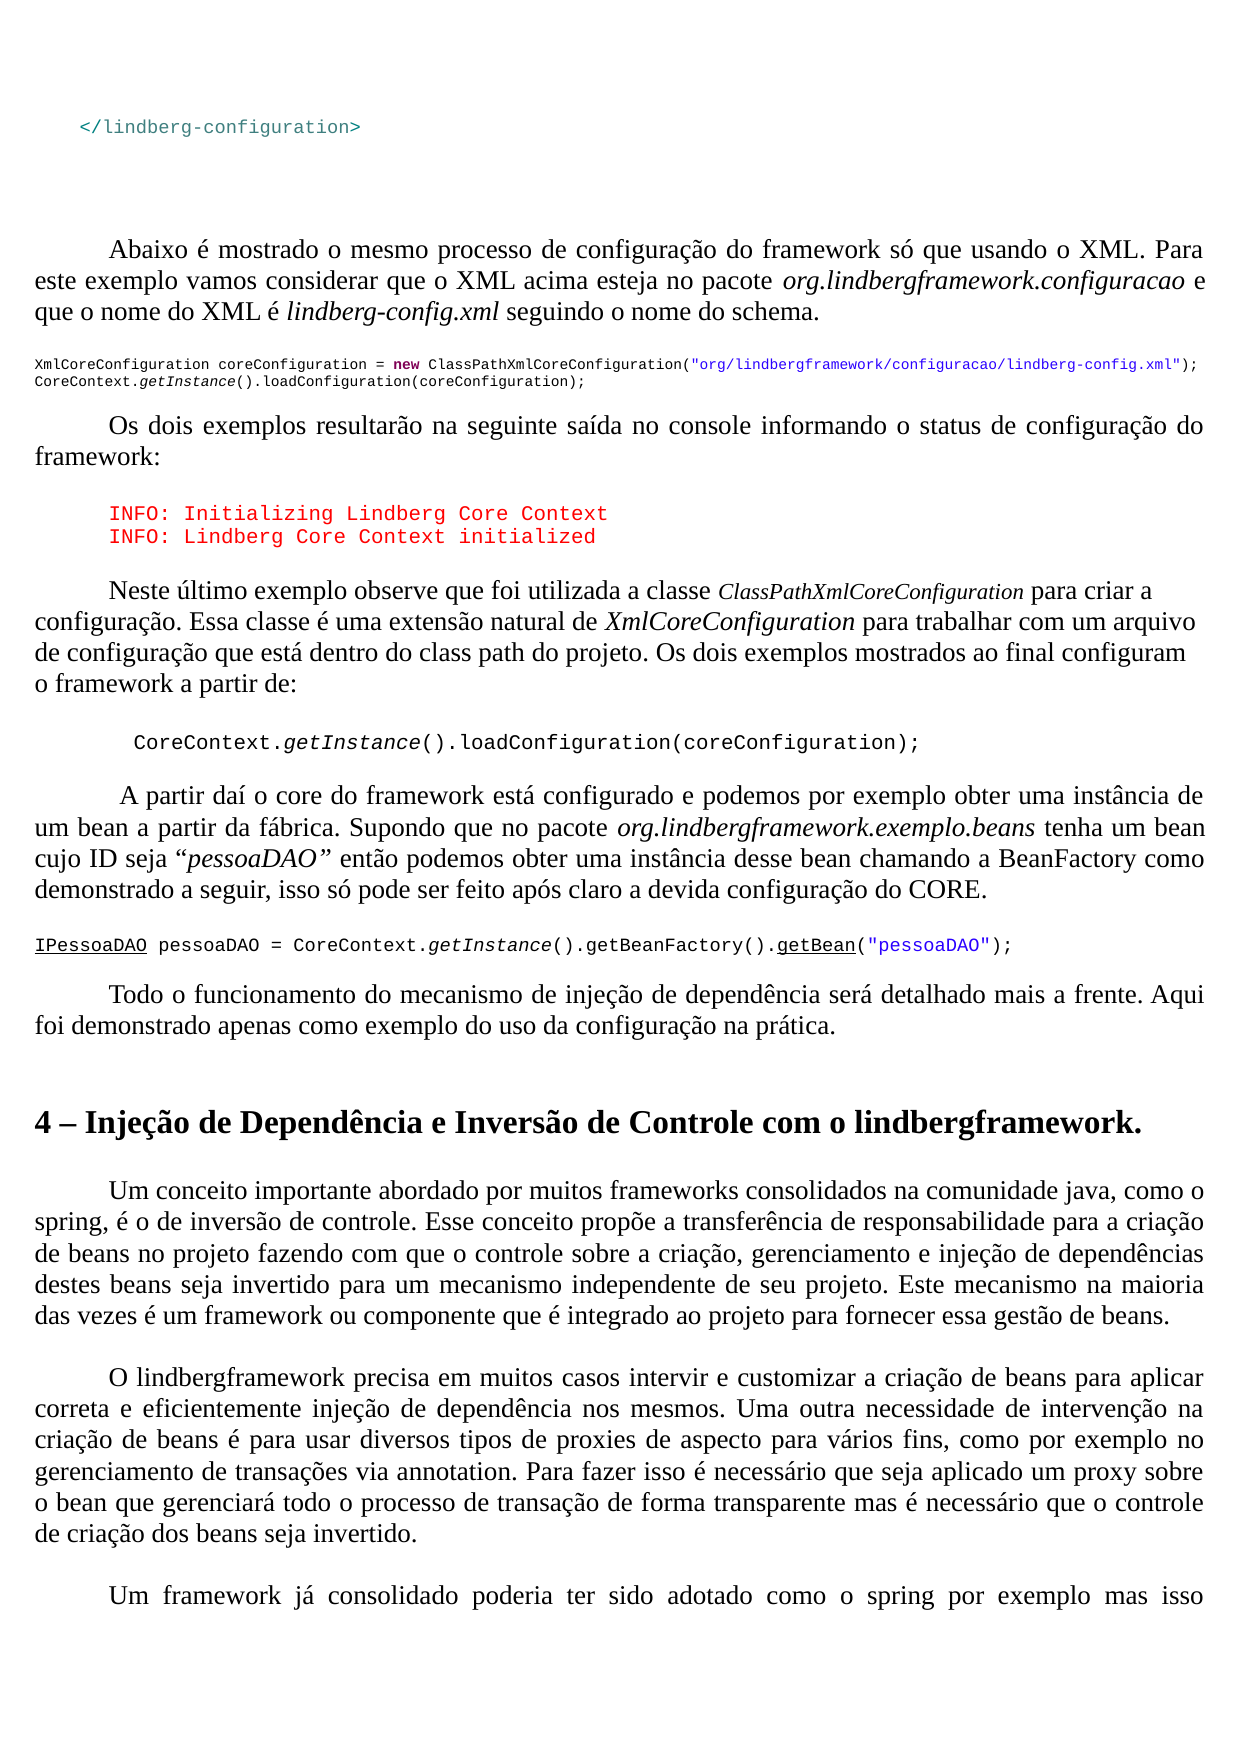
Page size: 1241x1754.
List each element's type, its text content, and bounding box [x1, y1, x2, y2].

text Todo o funcionamento do mecanismo de injeção de dependência será detalhado mais a frente. Aqui foi demonstrado apenas como exemplo do uso da configuração na prática. [34, 978, 1206, 1040]
text IPessoaDAO pessoaDAO = CoreContext.getInstance().getBeanFactory().getBean("pessoaDAO"); [34, 935, 1206, 957]
text O lindbergframework precisa em muitos casos intervir e customizar a criação de beans para aplicar correta e eficientemente injeção de dependência nos mesmos. Uma outra necessidade de intervenção na criação de beans é para usar diversos tipos de proxies de aspecto para vários fins, como por exemplo no gerenciamento de transações via annotation. Para fazer isso é necessário que seja aplicado um proxy sobre o bean que gerenciará todo o processo de transação de forma transparente mas é necessário que o controle de criação dos beans seja invertido. [34, 1361, 1206, 1548]
text INFO: Initializing Lindberg Core Context [34, 503, 1206, 526]
text CoreContext.getInstance().loadConfiguration(coreConfiguration); [34, 730, 1206, 756]
text A partir daí o core do framework está configurado e podemos por exemplo obter uma instância de um bean a partir da fábrica. Supondo que no pacote org.lindbergframework.exemplo.beans tenha um bean cujo ID seja “pessoaDAO” então podemos obter uma instância desse bean chamando a BeanFactory como demonstrado a seguir, isso só pode ser feito após claro a devida configuração do CORE. [34, 779, 1206, 904]
text INFO: Lindberg Core Context initialized [34, 526, 1206, 550]
text XmlCoreConfiguration coreConfiguration = new ClassPathXmlCoreConfiguration("org/lindbergframework/configuracao/lindberg-config.xml"); [34, 357, 1206, 374]
text Um framework já consolidado poderia ter sido adotado como o spring por exemplo mas isso [34, 1579, 1206, 1610]
text 4 – Injeção de Dependência e Inversão de Controle com o lindbergframework. [34, 1102, 1206, 1141]
text Os dois exemplos resultarão na seguinte saída no console informando o status de configuração do framework: [34, 409, 1206, 472]
text Abaixo é mostrado o mesmo processo de configuração do framework só que usando o XML. Para este exemplo vamos considerar que o XML acima esteja no pacote org.lindbergframework.configuracao e que o nome do XML é lindberg-config.xml seguindo o nome do schema. [34, 233, 1206, 326]
text CoreContext.getInstance().loadConfiguration(coreConfiguration); [34, 374, 1206, 391]
text </lindberg-configuration> [34, 118, 1206, 139]
text Neste último exemplo observe que foi utilizada a classe ClassPathXmlCoreConfiguration para criar a configuração. Essa classe é uma extensão natural de XmlCoreConfiguration para trabalhar com um arquivo de configuração que está dentro do class path do projeto. Os dois exemplos mostrados ao final configuram o framework a partir de: [34, 574, 1206, 699]
text Um conceito importante abordado por muitos frameworks consolidados na comunidade java, como o spring, é o de inversão de controle. Esse conceito propõe a transferência de responsabilidade para a criação de beans no projeto fazendo com que o controle sobre a criação, gerenciamento e injeção de dependências destes beans seja invertido para um mecanismo independente de seu projeto. Este mecanismo na maioria das vezes é um framework ou componente que é integrado ao projeto para fornecer essa gestão de beans. [34, 1174, 1206, 1330]
